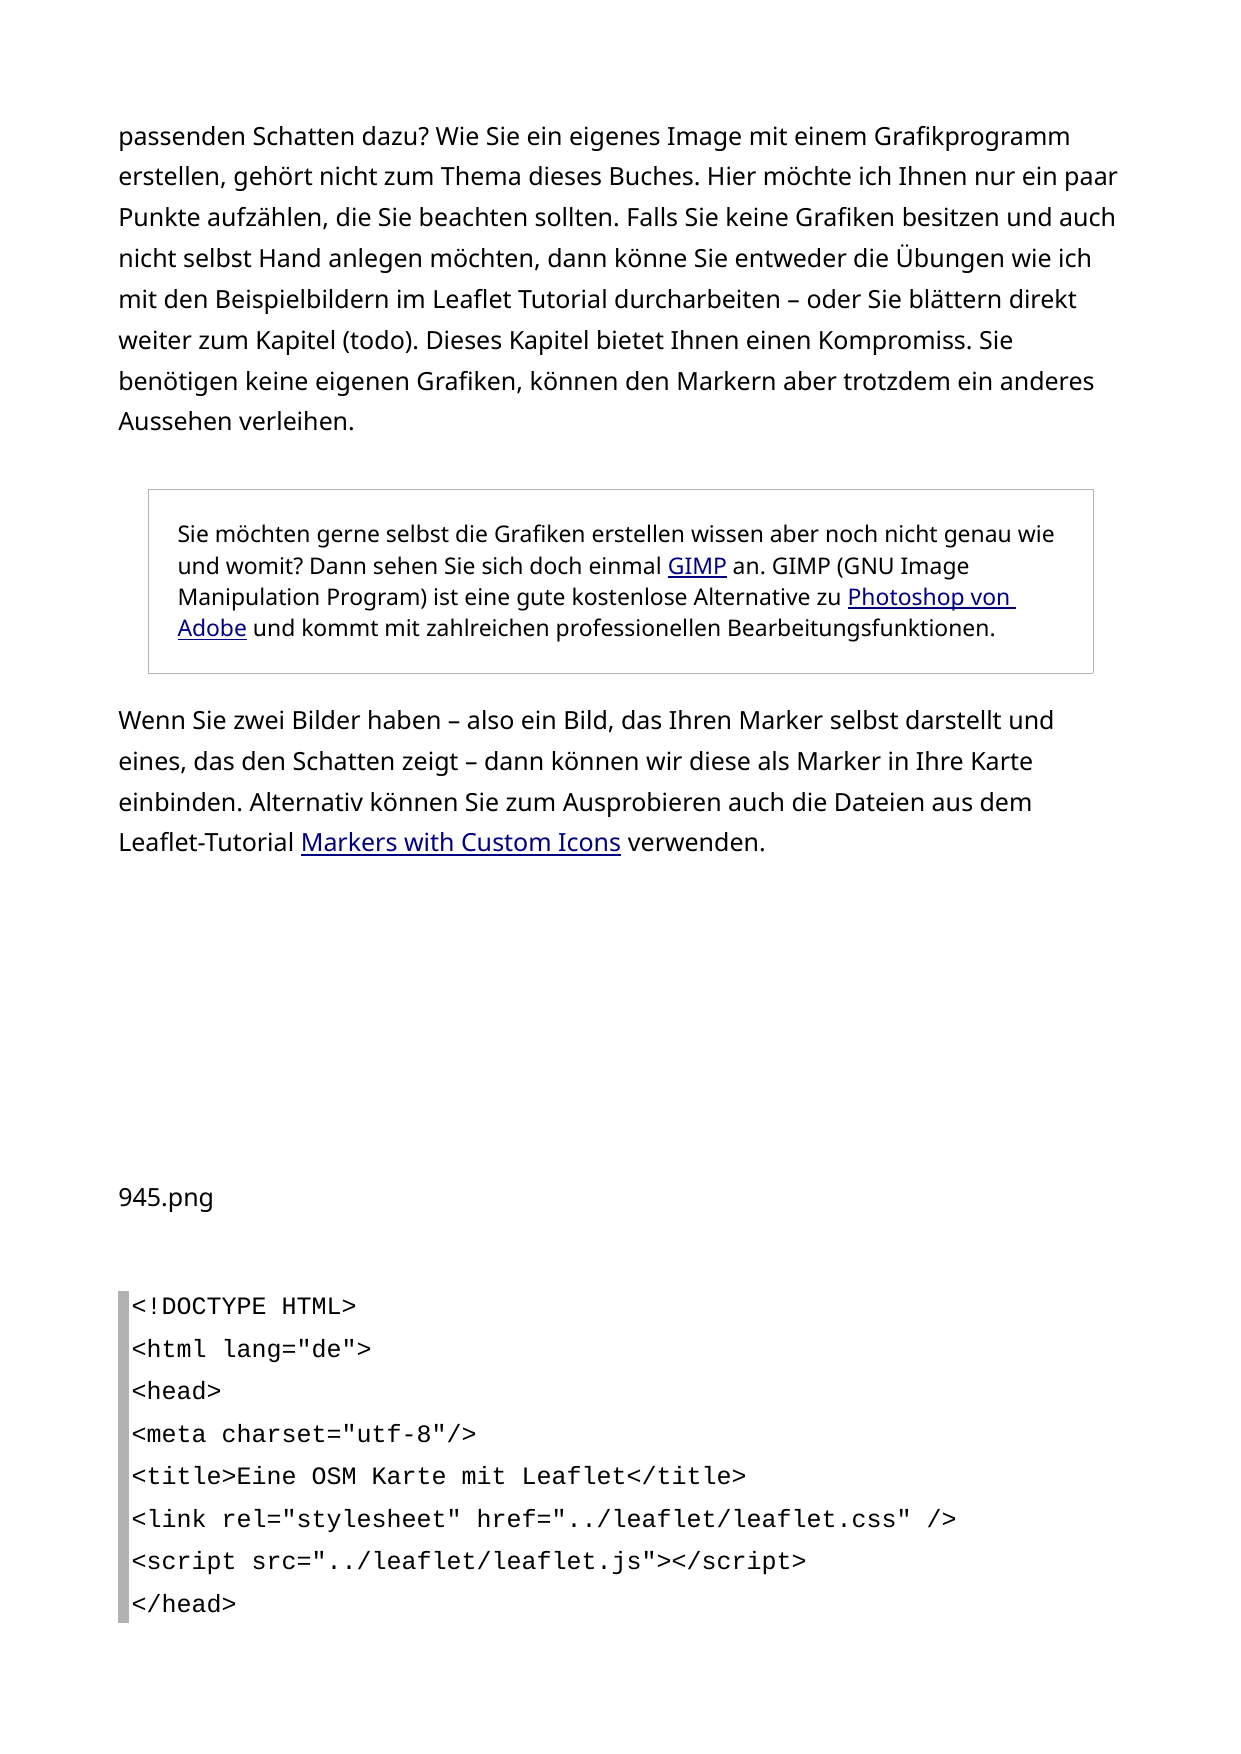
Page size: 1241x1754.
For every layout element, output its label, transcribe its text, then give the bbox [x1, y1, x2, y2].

text <!DOCTYPE HTML> [129, 1291, 1122, 1322]
text 945.png [118, 1180, 1122, 1214]
text Sie möchten gerne selbst die Grafiken erstellen wissen aber noch nicht genau wie und womit? Dann sehen Sie sich doch einmal GIMP an. GIMP (GNU Image Manipulation Program) ist eine gute kostenlose Alternative zu Photoshop von Adobe und kommt mit zahlreichen professionellen Bearbeitungsfunktionen. [149, 490, 1093, 673]
text <meta charset="utf-8"/> [129, 1418, 1122, 1450]
text <link rel="stylesheet" href="../leaflet/leaflet.css" /> [129, 1503, 1122, 1535]
text </head> [129, 1588, 1122, 1623]
text <script src="../leaflet/leaflet.js"></script> [129, 1546, 1122, 1577]
text <title>Eine OSM Karte mit Leaflet</title> [129, 1461, 1122, 1492]
text Wenn Sie zwei Bilder haben – also ein Bild, das Ihren Marker selbst darstellt und eines, das den Schatten zeigt – dann können wir diese als Marker in Ihre Karte einbinden. Alternativ können Sie zum Ausprobieren auch die Dateien aus dem Leaflet-Tutorial Markers with Custom Icons verwenden. [118, 702, 1122, 859]
text passenden Schatten dazu? Wie Sie ein eigenes Image mit einem Grafikprogramm erstellen, gehört nicht zum Thema dieses Buches. Hier möchte ich Ihnen nur ein paar Punkte aufzählen, die Sie beachten sollten. Falls Sie keine Grafiken besitzen und auch nicht selbst Hand anlegen möchten, dann könne Sie entweder die Übungen wie ich mit den Beispielbildern im Leaflet Tutorial durcharbeiten – oder Sie blättern direkt weiter zum Kapitel (todo). Dieses Kapitel bietet Ihnen einen Kompromiss. Sie benötigen keine eigenen Grafiken, können den Markern aber trotzdem ein anderes Aussehen verleihen. [118, 118, 1122, 438]
text <html lang="de"> [129, 1333, 1122, 1365]
text <head> [129, 1376, 1122, 1407]
